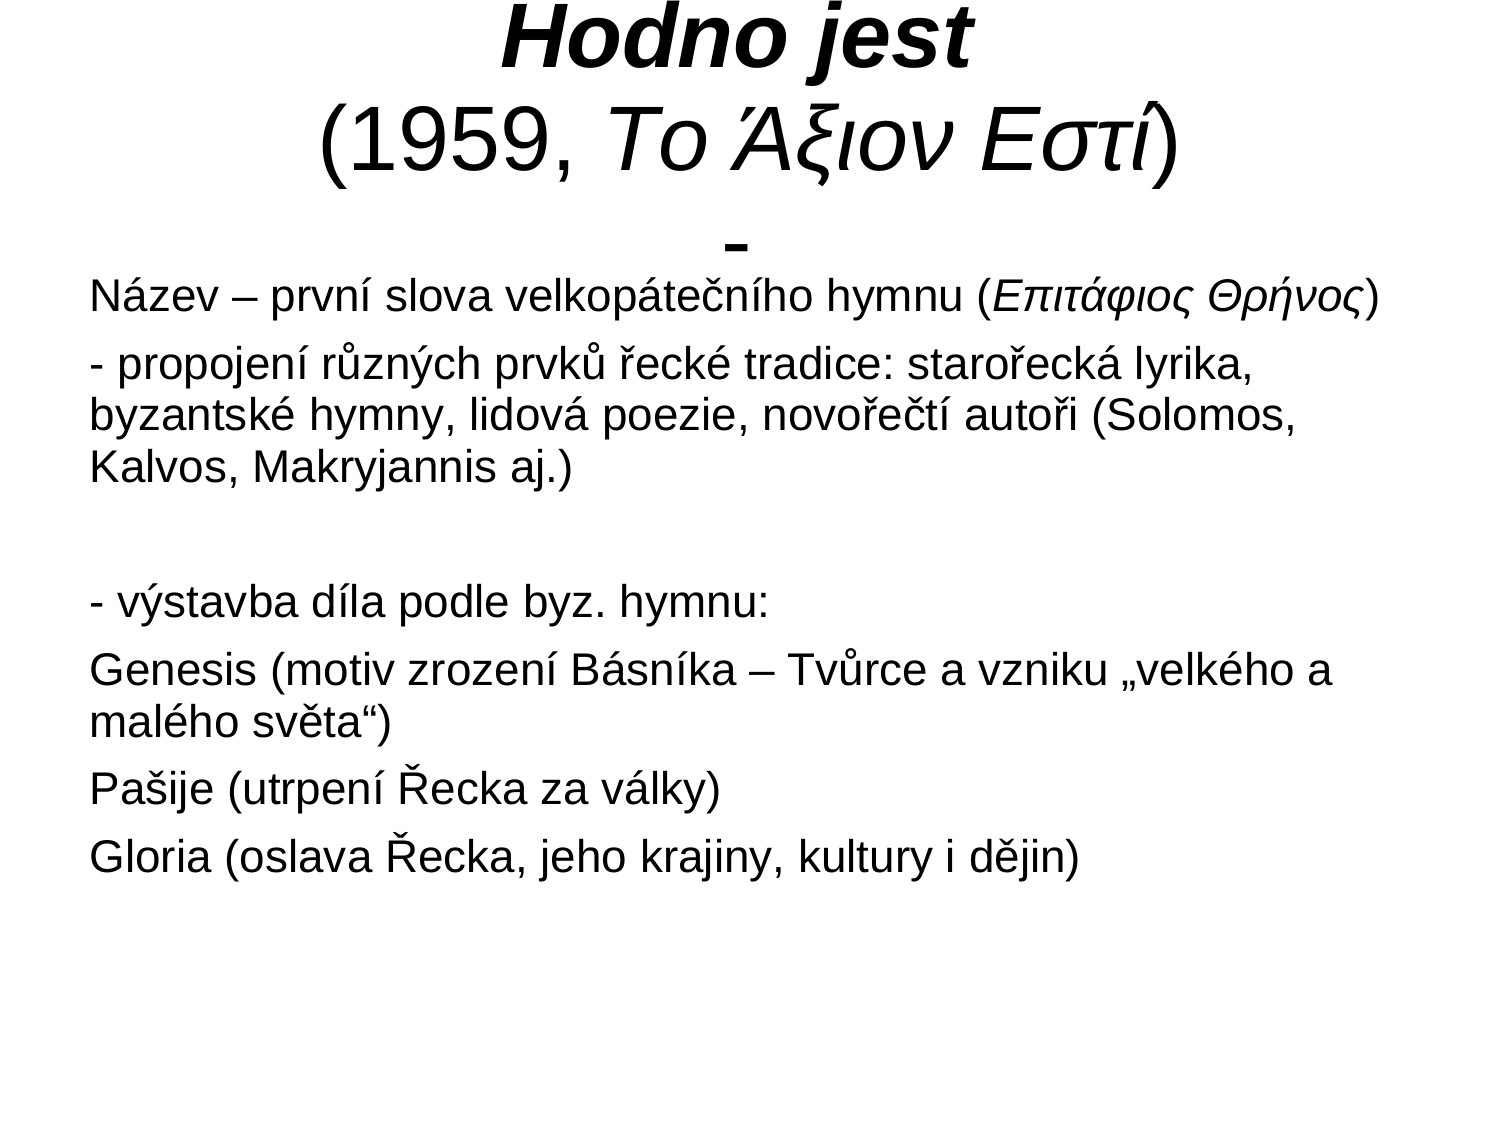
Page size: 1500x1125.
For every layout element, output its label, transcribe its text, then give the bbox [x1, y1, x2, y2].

title Hodno jest (1959, Το Άξιον Εστί) - [74, 0, 1425, 262]
list Název – první slova velkopátečního hymnu (Επιτάφιος Θρήνος) - propojení různých prvků řecké tradice: starořecká lyrika, byzantské hymny, lidová poezie, novořečtí autoři (Solomos, Kalvos, Makryjannis aj.) - výstavba díla podle byz. hymnu: Genesis (motiv zrození Básníka – Tvůrce a vzniku „velkého a malého světa“) Pašije (utrpení Řecka za války) Gloria (oslava Řecka, jeho krajiny, kultury i dějin) [74, 262, 1425, 1005]
